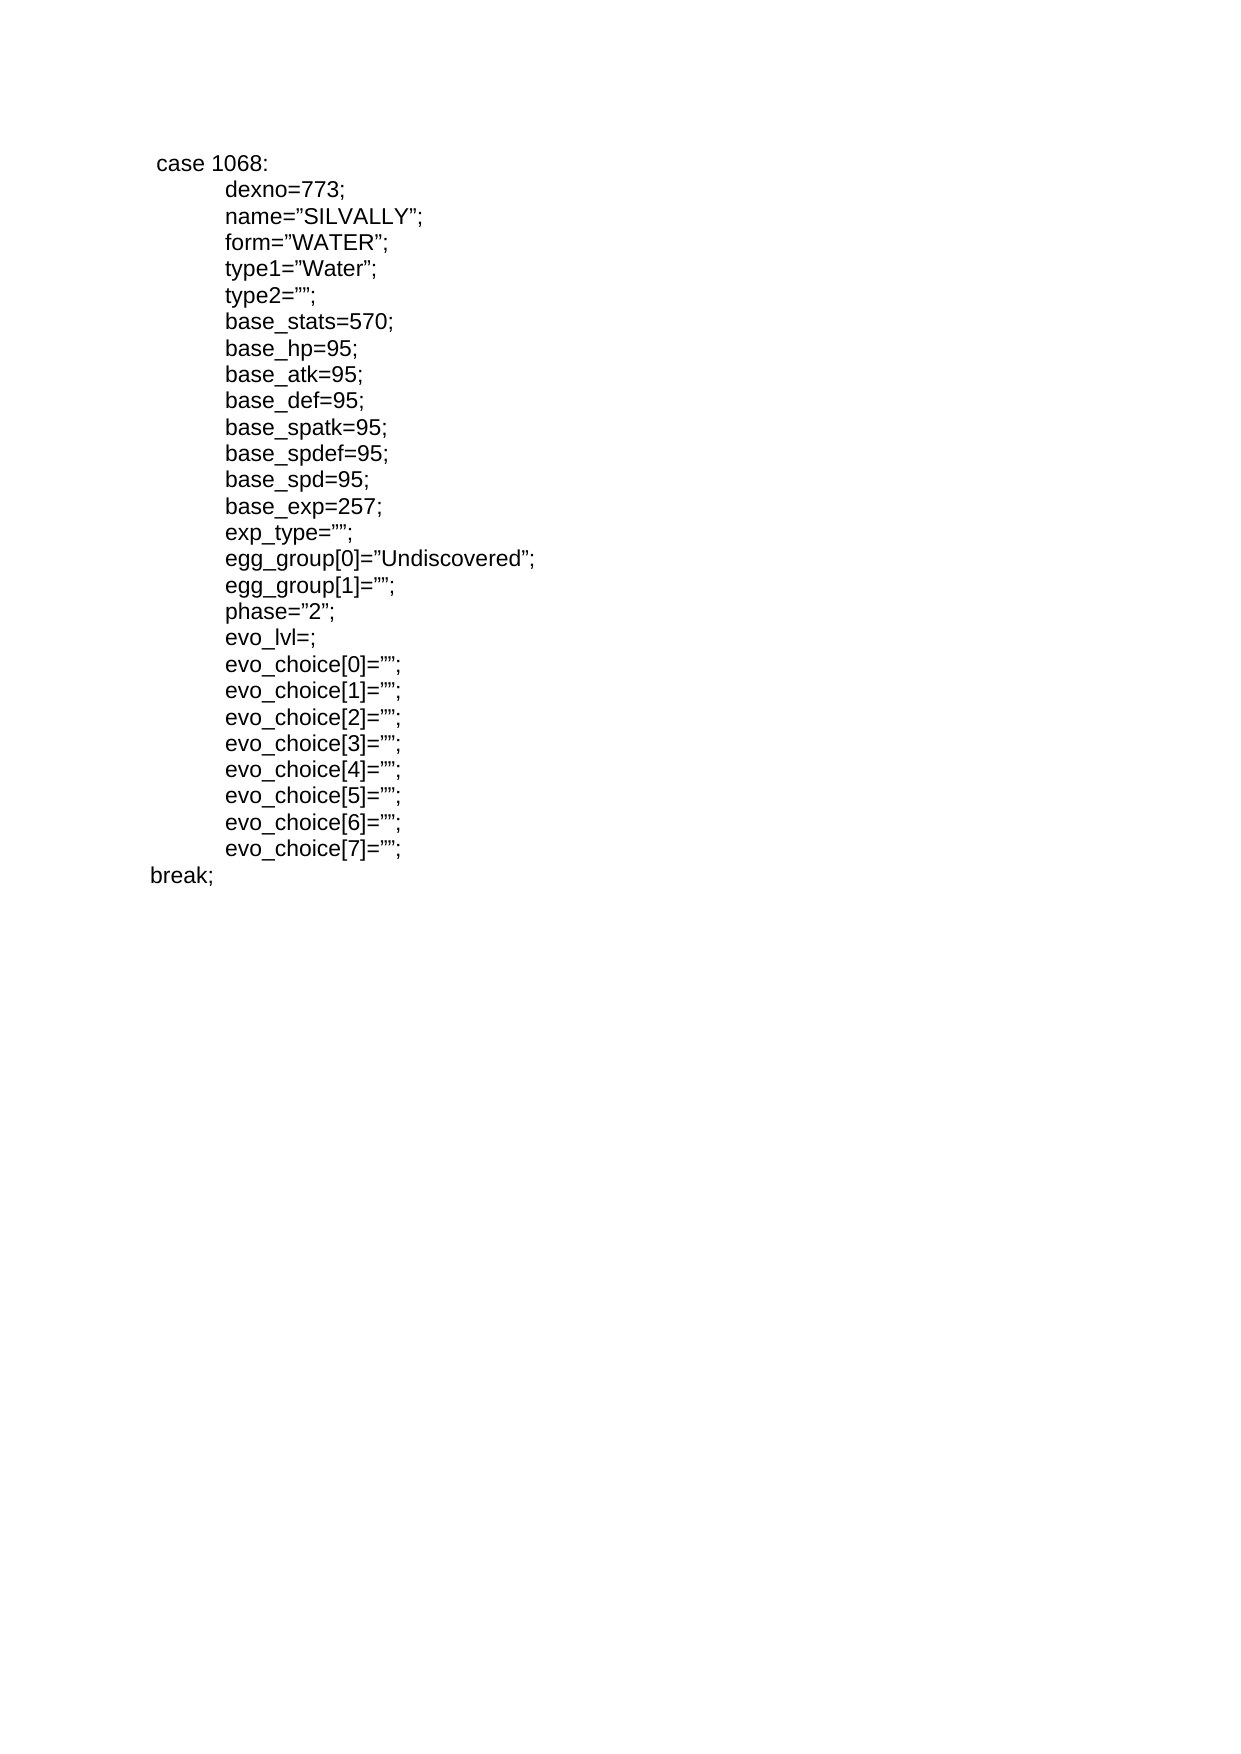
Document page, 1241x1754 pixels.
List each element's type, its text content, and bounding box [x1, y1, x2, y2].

text egg_group[0]=”Undiscovered”; [150, 545, 1090, 572]
text type2=””; [150, 282, 1090, 308]
text name=”SILVALLY”; [150, 203, 1090, 229]
text break; [150, 862, 1090, 888]
text egg_group[1]=””; [150, 572, 1090, 598]
text evo_choice[5]=””; [150, 782, 1090, 809]
text evo_choice[1]=””; [150, 677, 1090, 703]
text base_def=95; [150, 387, 1090, 413]
text evo_choice[3]=””; [150, 730, 1090, 756]
text form=”WATER”; [150, 229, 1090, 255]
text evo_choice[6]=””; [150, 809, 1090, 835]
text base_spd=95; [150, 466, 1090, 493]
text evo_lvl=; [150, 624, 1090, 651]
text dexno=773; [150, 176, 1090, 203]
text case 1068: [150, 150, 1090, 176]
text evo_choice[4]=””; [150, 756, 1090, 782]
text evo_choice[0]=””; [150, 651, 1090, 677]
text evo_choice[7]=””; [150, 835, 1090, 862]
text base_atk=95; [150, 361, 1090, 387]
text base_spatk=95; [150, 413, 1090, 440]
text type1=”Water”; [150, 255, 1090, 282]
text phase=”2”; [150, 598, 1090, 624]
text base_exp=257; [150, 493, 1090, 519]
text base_spdef=95; [150, 440, 1090, 466]
text evo_choice[2]=””; [150, 703, 1090, 730]
text base_hp=95; [150, 334, 1090, 361]
text base_stats=570; [150, 308, 1090, 334]
text exp_type=””; [150, 519, 1090, 545]
